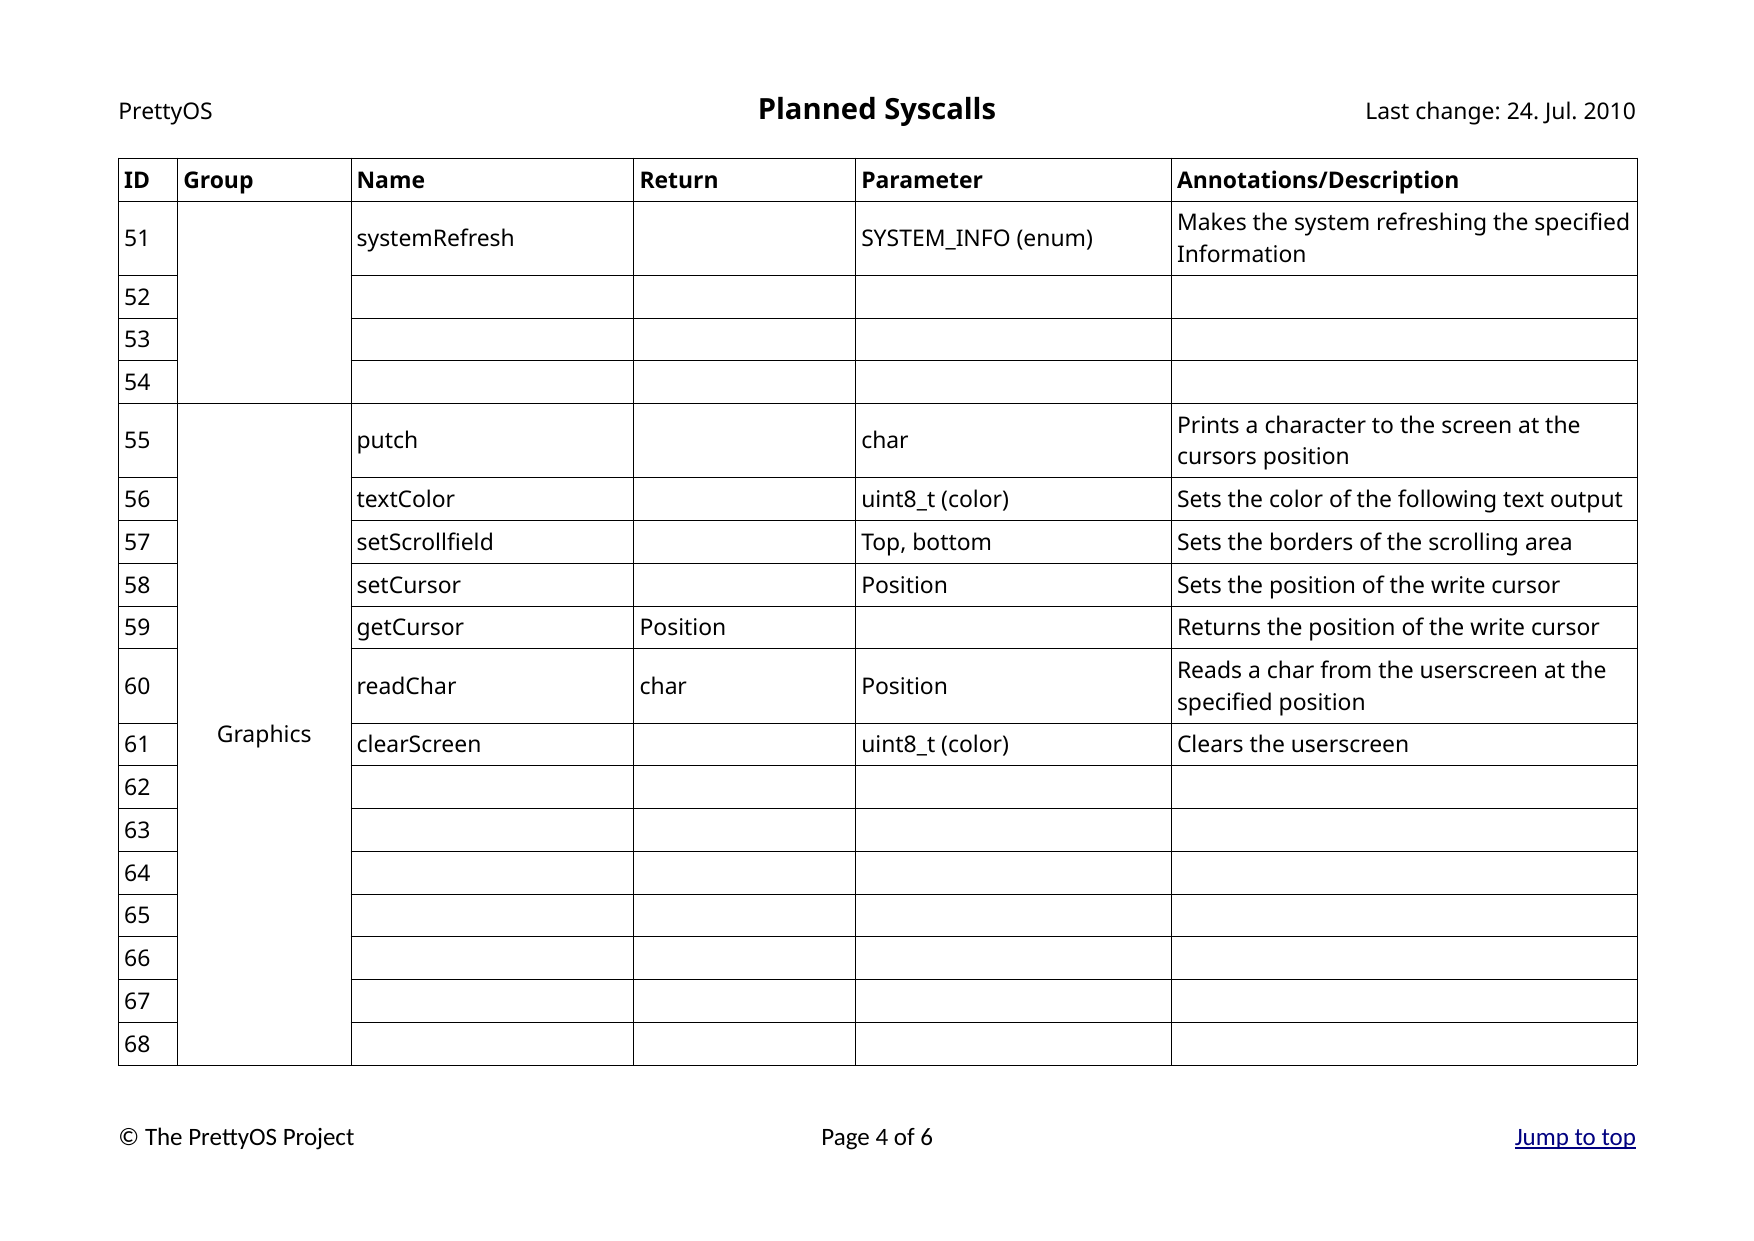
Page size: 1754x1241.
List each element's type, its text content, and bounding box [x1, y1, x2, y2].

table_cell [634, 809, 855, 851]
table_cell 63 [119, 809, 177, 851]
table_cell [634, 564, 855, 606]
table_cell readChar [352, 649, 633, 722]
table_cell clearScreen [352, 724, 633, 765]
table_cell [856, 980, 1171, 1022]
table_cell [1172, 361, 1637, 403]
table_cell [856, 1023, 1171, 1065]
table_header Annotations/Description [1172, 159, 1637, 201]
table_cell [634, 478, 855, 520]
table_cell [352, 895, 633, 936]
table_cell 62 [119, 766, 177, 808]
table_cell Sets the borders of the scrolling area [1172, 521, 1637, 563]
table_cell [1172, 852, 1637, 894]
table_cell [856, 607, 1171, 648]
table_cell 58 [119, 564, 177, 606]
table_cell [856, 937, 1171, 979]
table_cell getCursor [352, 607, 633, 648]
table_cell Position [856, 564, 1171, 606]
table_cell [634, 895, 855, 936]
table_cell 64 [119, 852, 177, 894]
table_cell [352, 1023, 633, 1065]
table_header Parameter [856, 159, 1171, 201]
table_cell [856, 766, 1171, 808]
table_cell [1172, 980, 1637, 1022]
table_cell [1172, 1023, 1637, 1065]
table_cell [352, 852, 633, 894]
table_cell 66 [119, 937, 177, 979]
table_cell [634, 724, 855, 765]
table_cell 61 [119, 724, 177, 765]
table_cell [634, 319, 855, 360]
table_header ID [119, 159, 177, 201]
table_cell putch [352, 404, 633, 477]
table_cell [634, 980, 855, 1022]
table_cell 53 [119, 319, 177, 360]
table_cell setCursor [352, 564, 633, 606]
table_cell 68 [119, 1023, 177, 1065]
table_cell Sets the position of the write cursor [1172, 564, 1637, 606]
table_cell Position [634, 607, 855, 648]
table_header Group [178, 159, 351, 201]
table_cell [352, 276, 633, 317]
table_cell 65 [119, 895, 177, 936]
table_cell Sets the color of the following text output [1172, 478, 1637, 520]
table_cell uint8_t (color) [856, 724, 1171, 765]
table_header Return [634, 159, 855, 201]
table_cell [634, 766, 855, 808]
table_cell Makes the system refreshing the specified Information [1172, 202, 1637, 274]
table_cell 56 [119, 478, 177, 520]
table_header Name [352, 159, 633, 201]
table_cell [856, 319, 1171, 360]
table_cell [352, 361, 633, 403]
table_cell [634, 937, 855, 979]
table_cell Position [856, 649, 1171, 722]
table_cell 51 [119, 202, 177, 274]
table_cell [1172, 276, 1637, 317]
table_cell setScrollfield [352, 521, 633, 563]
table_cell [634, 852, 855, 894]
table_cell 59 [119, 607, 177, 648]
table_cell [1172, 319, 1637, 360]
table_cell 60 [119, 649, 177, 722]
table_cell 54 [119, 361, 177, 403]
table_cell [352, 937, 633, 979]
table_cell Graphics [178, 404, 351, 1065]
table_cell uint8_t (color) [856, 478, 1171, 520]
table_cell [856, 276, 1171, 317]
table_cell 52 [119, 276, 177, 317]
table_cell [1172, 809, 1637, 851]
table_cell [856, 852, 1171, 894]
table_cell 55 [119, 404, 177, 477]
table_cell char [634, 649, 855, 722]
table_cell [1172, 937, 1637, 979]
table_cell [856, 895, 1171, 936]
table_cell [634, 361, 855, 403]
table_cell 57 [119, 521, 177, 563]
table_cell [178, 202, 351, 403]
table_cell [1172, 766, 1637, 808]
table_cell [352, 809, 633, 851]
table_cell [634, 1023, 855, 1065]
table_cell [352, 766, 633, 808]
table_cell SYSTEM_INFO (enum) [856, 202, 1171, 274]
table_cell textColor [352, 478, 633, 520]
table_cell [352, 980, 633, 1022]
table_cell Reads a char from the userscreen at the specified position [1172, 649, 1637, 722]
table_cell Clears the userscreen [1172, 724, 1637, 765]
table_cell [856, 809, 1171, 851]
table_cell [856, 361, 1171, 403]
table_cell systemRefresh [352, 202, 633, 274]
table_cell Top, bottom [856, 521, 1171, 563]
table_cell [634, 202, 855, 274]
table_cell [352, 319, 633, 360]
table_cell [634, 404, 855, 477]
table_cell 67 [119, 980, 177, 1022]
table_cell Returns the position of the write cursor [1172, 607, 1637, 648]
table_cell [634, 521, 855, 563]
table_cell Prints a character to the screen at the cursors position [1172, 404, 1637, 477]
table_cell [634, 276, 855, 317]
table_cell [1172, 895, 1637, 936]
table_cell char [856, 404, 1171, 477]
